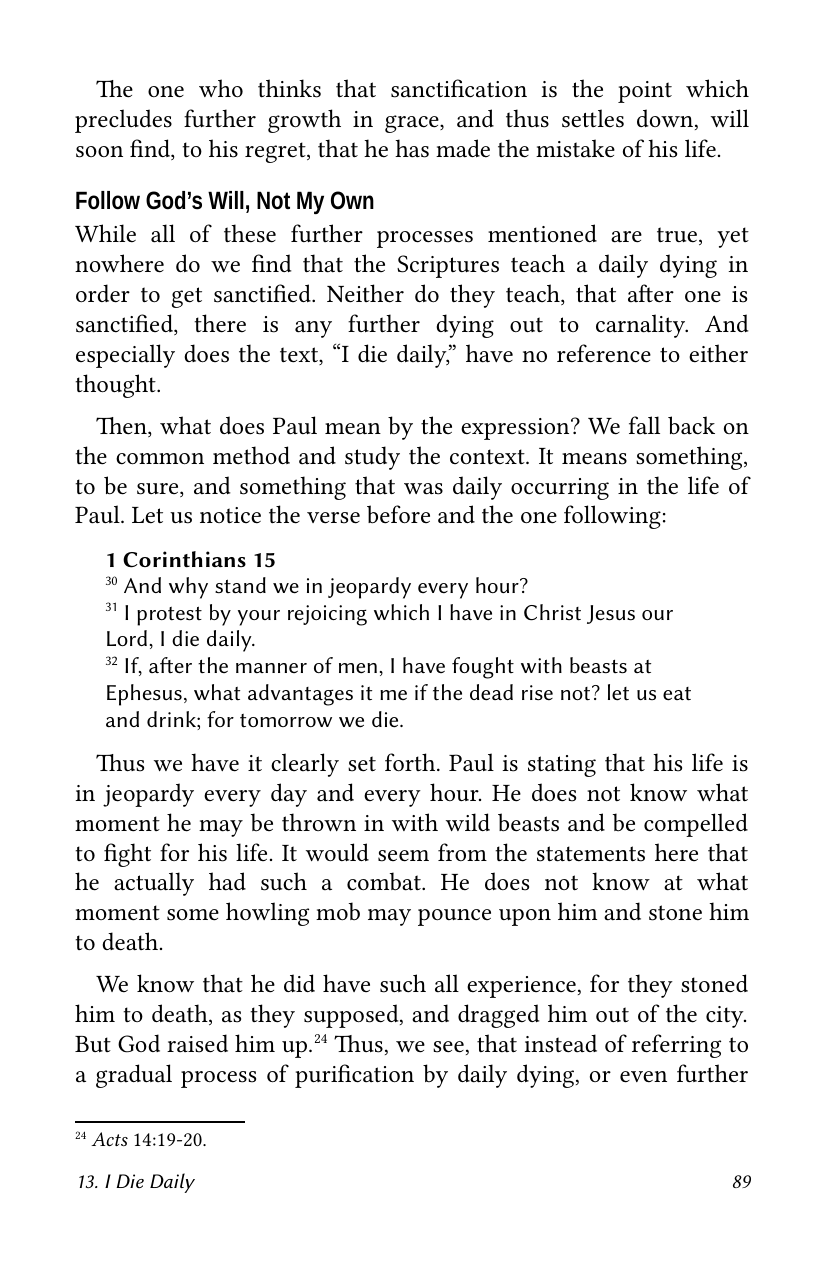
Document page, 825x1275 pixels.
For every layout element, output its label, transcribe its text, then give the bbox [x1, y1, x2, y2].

text 32 If, after the manner of men, I have fought with beasts at Ephesus, what advantages it me if the dead rise not? let us eat and drink; for tomorrow we die. [105, 653, 720, 733]
text 31 I protest by your rejoicing which I have in Christ Jesus our Lord, I die daily. [105, 599, 720, 652]
text 1 Corinthians 15 [105, 546, 750, 573]
text Acts 14:19-20. [75, 1128, 750, 1152]
text The one who thinks that sanctification is the point which precludes further growth in grace, and thus settles down, will soon find, to his regret, that he has made the mistake of his life. [75, 75, 750, 163]
text We know that he did have such all experience, for they stoned him to death, as they supposed, and dragged him out of the city. But God raised him up. Thus, we see, that instead of referring to a gradual process of purification by daily dying, or even further [75, 970, 750, 1088]
text Thus we have it clearly set forth. Paul is stating that his life is in jeopardy every day and every hour. He does not know what moment he may be thrown in with wild beasts and be compelled to fight for his life. It would seem from the statements here that he actually had such a combat. He does not know at what moment some howling mob may pounce upon him and stone him to death. [75, 749, 750, 957]
subtitle Follow God’s Will, Not My Own [75, 186, 750, 214]
text While all of these further processes mentioned are true, yet nowhere do we find that the Scriptures teach a daily dying in order to get sanctified. Neither do they teach, that after one is sanctified, there is any further dying out to carnality. And especially does the text, “I die daily,” have no reference to either thought. [75, 220, 750, 398]
text 30 And why stand we in jeopardy every hour? [105, 573, 720, 599]
text Then, what does Paul mean by the expression? We fall back on the common method and study the context. It means something, to be sure, and something that was daily occurring in the life of Paul. Let us notice the verse before and the one following: [75, 412, 750, 530]
